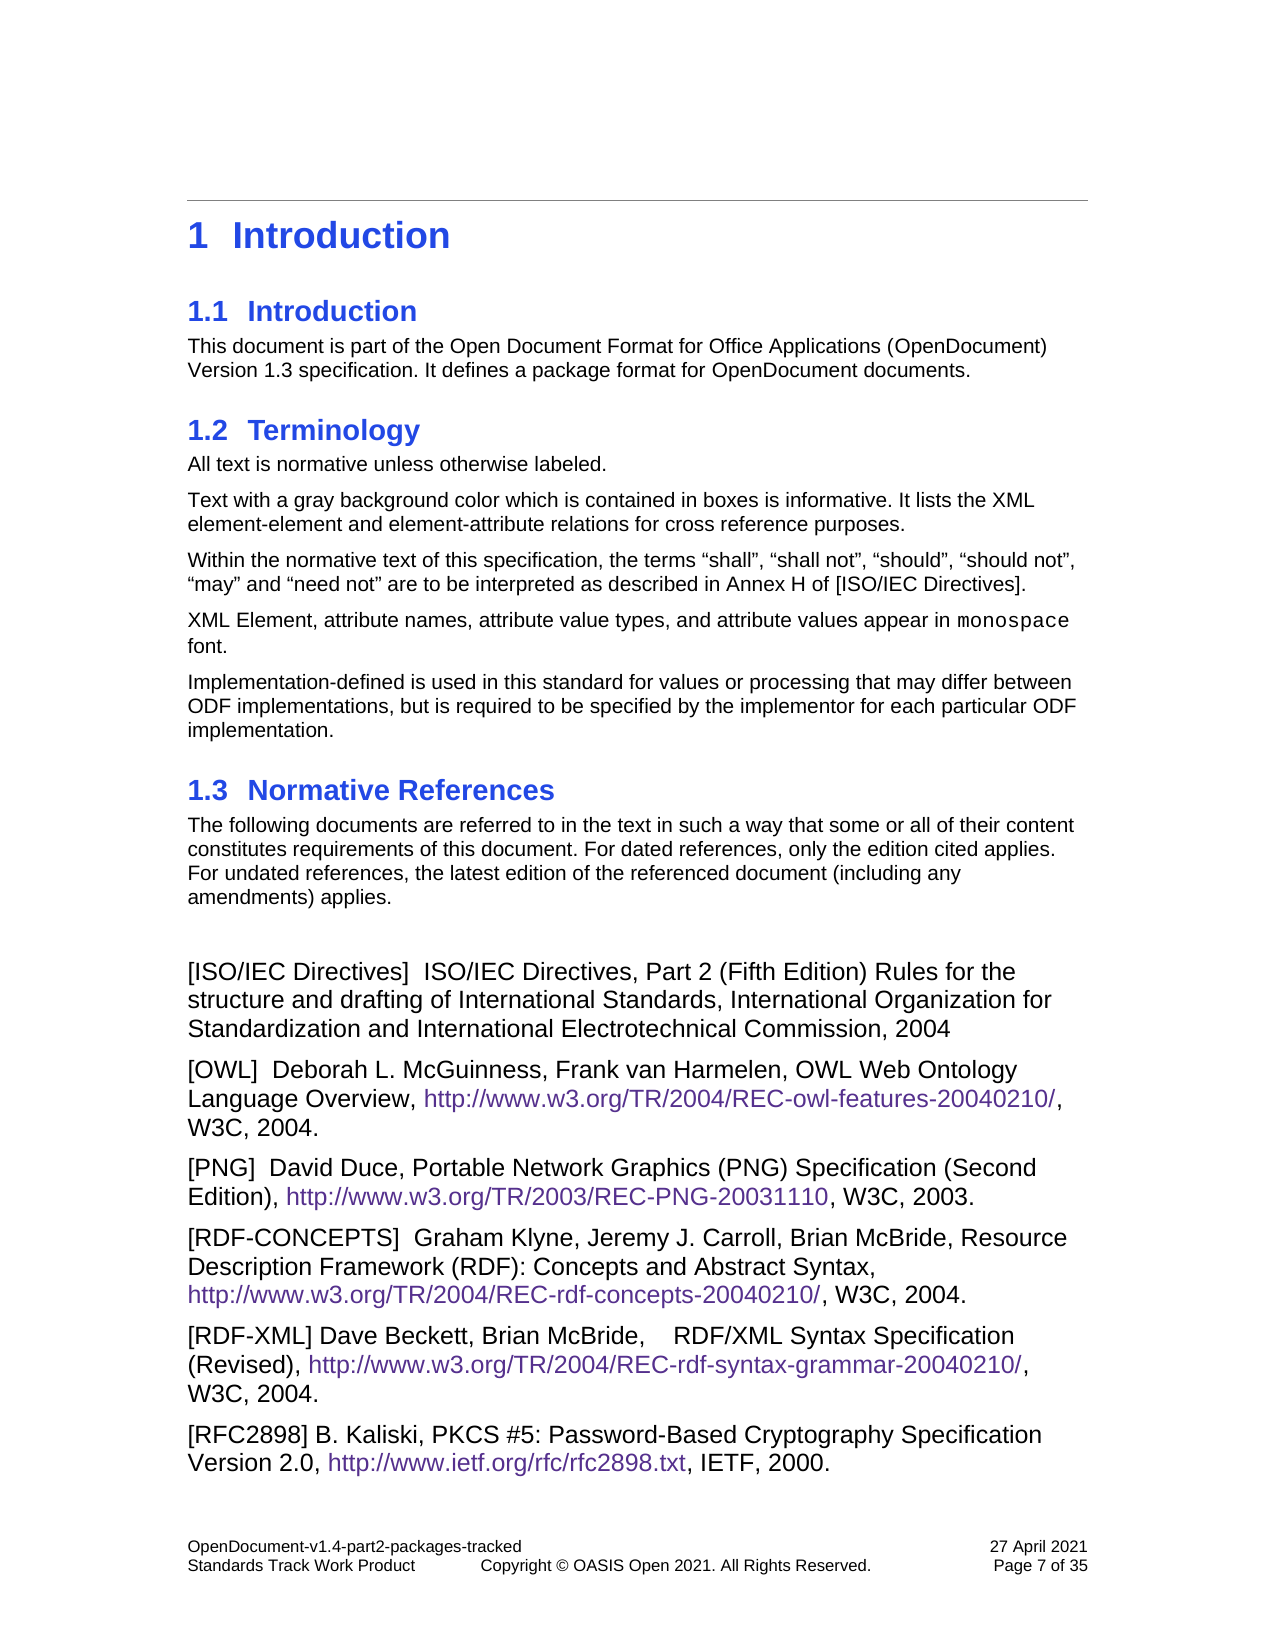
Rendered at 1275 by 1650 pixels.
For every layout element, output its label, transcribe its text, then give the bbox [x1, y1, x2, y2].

text Implementation-defined is used in this standard for values or processing that may differ between ODF implementations, but is required to be specified by the implementor for each particular ODF implementation. [187, 670, 1088, 742]
subtitle Introduction [187, 294, 1088, 328]
subtitle Terminology [187, 413, 1088, 446]
text [RDF-CONCEPTS] Graham Klyne, Jeremy J. Carroll, Brian McBride, Resource Description Framework (RDF): Concepts and Abstract Syntax, http://www.w3.org/TR/2004/REC-rdf-concepts-20040210/, W3C, 2004. [187, 1223, 1088, 1309]
text [ISO/IEC Directives] ISO/IEC Directives, Part 2 (Fifth Edition) Rules for the structure and drafting of International Standards, International Organization for Standardization and International Electrotechnical Commission, 2004 [187, 957, 1088, 1043]
text This document is part of the Open Document Format for Office Applications (OpenDocument) Version 1.3 specification. It defines a package format for OpenDocument documents. [187, 334, 1088, 382]
text XML Element, attribute names, attribute value types, and attribute values appear in monospace font. [187, 608, 1088, 658]
text Within the normative text of this specification, the terms “shall”, “shall not”, “should”, “should not”, “may” and “need not” are to be interpreted as described in Annex H of [ISO/IEC Directives]. [187, 548, 1088, 596]
text The following documents are referred to in the text in such a way that some or all of their content constitutes requirements of this document. For dated references, only the edition cited applies. For undated references, the latest edition of the referenced document (including any amendments) applies. [187, 813, 1088, 908]
text [PNG] David Duce, Portable Network Graphics (PNG) Specification (Second Edition), http://www.w3.org/TR/2003/REC-PNG-20031110, W3C, 2003. [187, 1153, 1088, 1211]
text [OWL] Deborah L. McGuinness, Frank van Harmelen, OWL Web Ontology Language Overview, http://www.w3.org/TR/2004/REC-owl-features-20040210/, W3C, 2004. [187, 1055, 1088, 1141]
text [RDF-XML] Dave Beckett, Brian McBride, RDF/XML Syntax Specification (Revised), http://www.w3.org/TR/2004/REC-rdf-syntax-grammar-20040210/, W3C, 2004. [187, 1321, 1088, 1407]
text All text is normative unless otherwise labeled. [187, 452, 1088, 476]
subtitle Introduction [187, 201, 1088, 257]
subtitle Normative References [187, 773, 1088, 807]
text [RFC2898] B. Kaliski, PKCS #5: Password-Based Cryptography Specification Version 2.0, http://www.ietf.org/rfc/rfc2898.txt, IETF, 2000. [187, 1419, 1088, 1477]
text Text with a gray background color which is contained in boxes is informative. It lists the XML element-element and element-attribute relations for cross reference purposes. [187, 488, 1088, 536]
